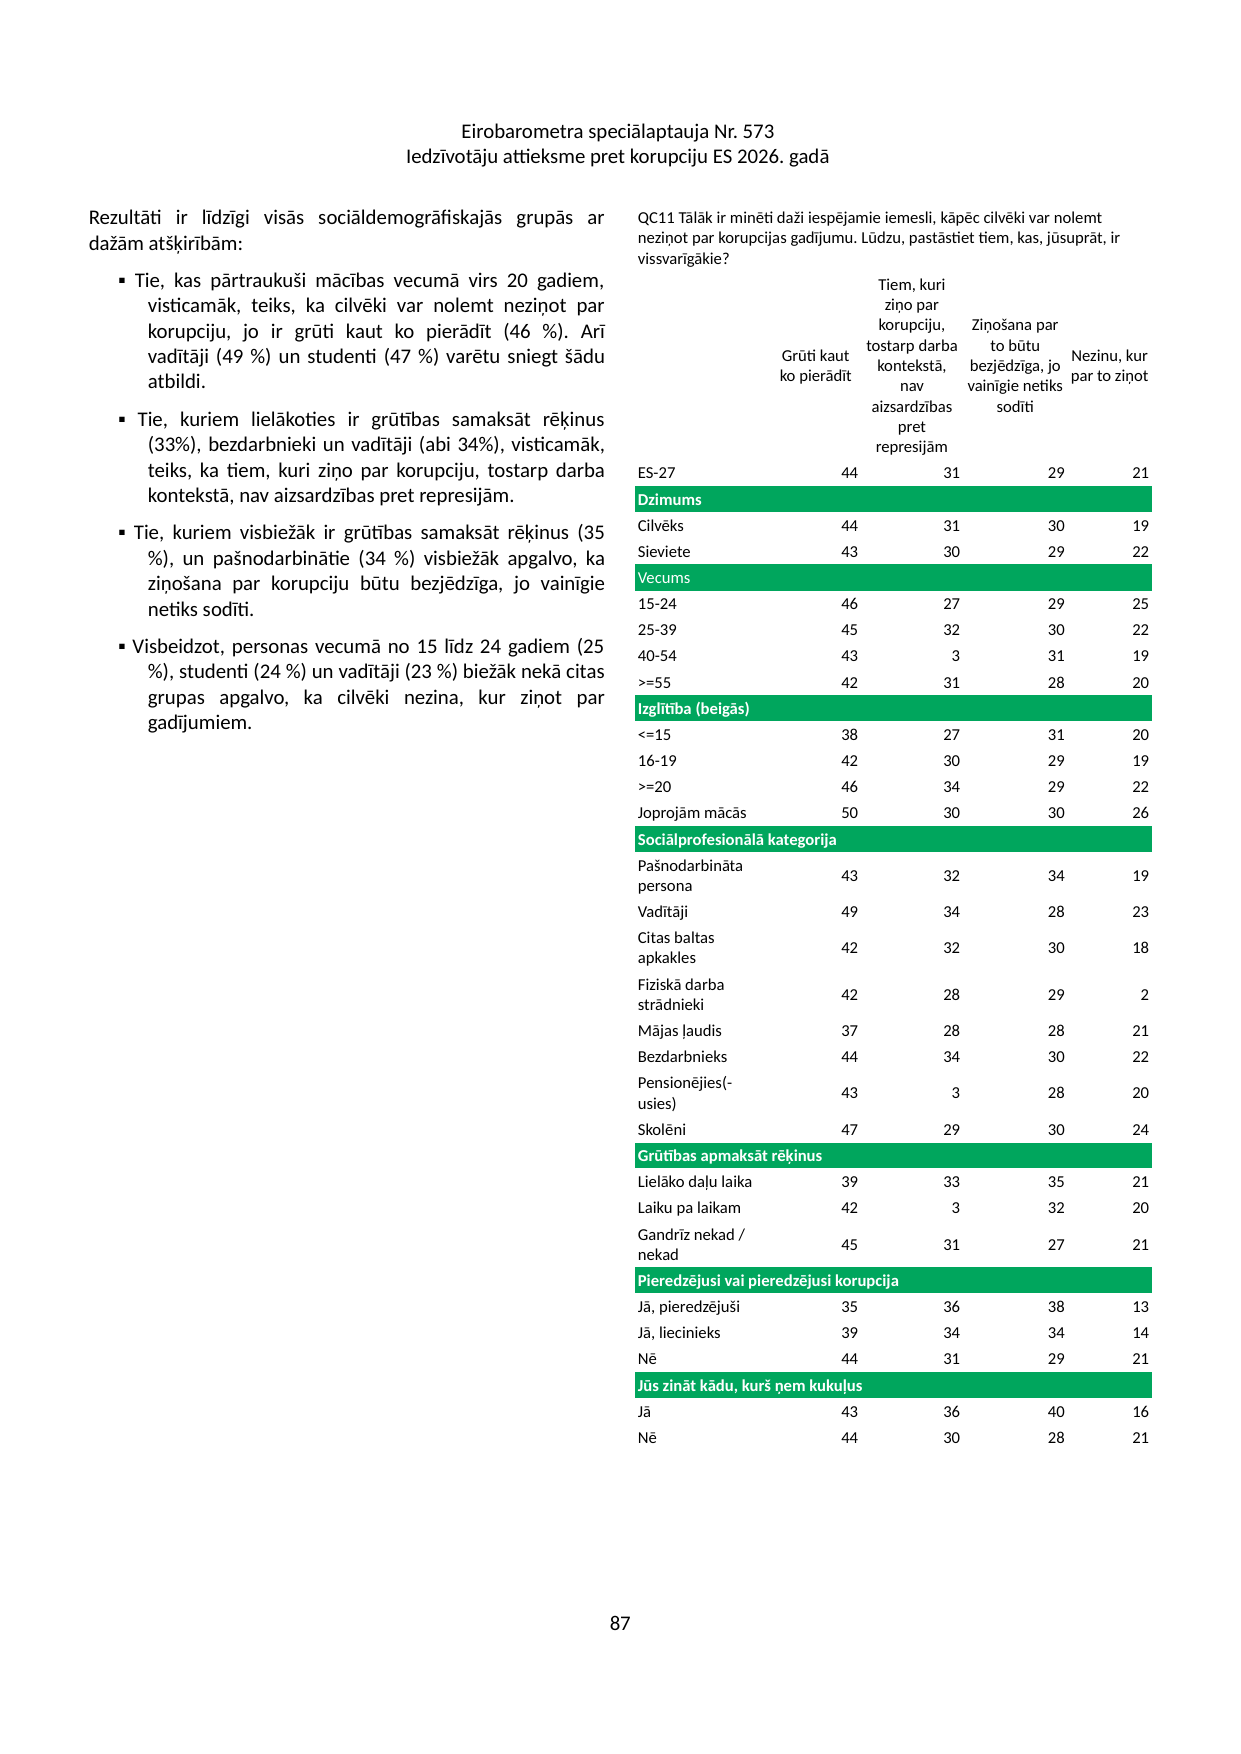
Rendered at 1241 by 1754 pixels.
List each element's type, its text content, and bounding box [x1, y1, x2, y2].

table_cell 29 [963, 538, 1067, 564]
table_cell 19 [1068, 748, 1152, 773]
table_cell 30 [861, 800, 963, 826]
table_cell 46 [770, 774, 861, 800]
table_cell 21 [1068, 1169, 1152, 1195]
table_cell 28 [963, 1424, 1067, 1450]
table_cell Sociālprofesionālā kategorija [635, 826, 1152, 852]
table_cell Nē [635, 1424, 770, 1450]
table_cell 18 [1068, 925, 1152, 971]
table_cell Izglītība (beigās) [635, 695, 1152, 721]
table_cell [635, 271, 770, 460]
table_cell 23 [1068, 899, 1152, 924]
table_cell >=55 [635, 669, 770, 695]
table_cell 21 [1068, 1018, 1152, 1044]
table_cell 21 [1068, 1221, 1152, 1267]
table_cell Fiziskā darba strādnieki [635, 971, 770, 1017]
table_header QC11 Tālāk ir minēti daži iespējamie iemesli, kāpēc cilvēki var nolemt neziņot par korupcijas gadījumu. Lūdzu, pastāstiet tiem, kas, jūsuprāt, ir vissvarīgākie? [635, 204, 1152, 271]
table_cell 45 [770, 617, 861, 643]
table_cell 42 [770, 669, 861, 695]
table_cell 22 [1068, 1044, 1152, 1070]
table_cell 32 [963, 1195, 1067, 1221]
table_cell Pieredzējusi vai pieredzējusi korupcija [635, 1267, 1152, 1293]
table_cell Nezinu, kur par to ziņot [1068, 271, 1152, 460]
table_cell 3 [861, 1070, 963, 1116]
table_cell 31 [963, 643, 1067, 669]
table_cell 2 [1068, 971, 1152, 1017]
table_cell >=20 [635, 774, 770, 800]
table_cell 34 [861, 774, 963, 800]
table_cell Lielāko daļu laika [635, 1169, 770, 1195]
text ▪ Tie, kas pārtraukuši mācības vecumā virs 20 gadiem, visticamāk, teiks, ka cilvēki var nolemt neziņot par korupciju, jo ir grūti kaut ko pierādīt (46 %). Arī vadītāji (49 %) un studenti (47 %) varētu sniegt šādu atbildi. [118, 267, 605, 394]
table_cell 30 [963, 512, 1067, 538]
table_cell 29 [963, 748, 1067, 773]
table_cell Jā, liecinieks [635, 1320, 770, 1346]
table_cell 38 [770, 721, 861, 747]
table_cell 44 [770, 512, 861, 538]
table_cell 22 [1068, 617, 1152, 643]
table_cell 30 [963, 1044, 1067, 1070]
table_cell 31 [861, 1221, 963, 1267]
table_cell 15-24 [635, 591, 770, 617]
table_cell 34 [861, 1320, 963, 1346]
table_cell 27 [963, 1221, 1067, 1267]
table_cell 44 [770, 1044, 861, 1070]
table_cell 36 [861, 1398, 963, 1424]
table_cell 25-39 [635, 617, 770, 643]
table_cell Jā, pieredzējuši [635, 1294, 770, 1319]
table_cell 24 [1068, 1116, 1152, 1142]
table_cell 39 [770, 1320, 861, 1346]
table_cell Tiem, kuri ziņo par korupciju, tostarp darba kontekstā, nav aizsardzības pret represijām [861, 271, 963, 460]
table_cell 3 [861, 643, 963, 669]
table_cell 32 [861, 852, 963, 898]
table_cell 21 [1068, 1424, 1152, 1450]
table_cell 20 [1068, 1195, 1152, 1221]
table_cell 42 [770, 748, 861, 773]
table_cell Mājas ļaudis [635, 1018, 770, 1044]
table_cell 13 [1068, 1294, 1152, 1319]
table_cell 46 [770, 591, 861, 617]
text ▪ Tie, kuriem lielākoties ir grūtības samaksāt rēķinus (33%), bezdarbnieki un vadītāji (abi 34%), visticamāk, teiks, ka tiem, kuri ziņo par korupciju, tostarp darba kontekstā, nav aizsardzības pret represijām. [118, 406, 605, 508]
table_cell 14 [1068, 1320, 1152, 1346]
table_cell Grūtības apmaksāt rēķinus [635, 1143, 1152, 1168]
table_cell 20 [1068, 1070, 1152, 1116]
table_cell 20 [1068, 721, 1152, 747]
table_cell 44 [770, 460, 861, 486]
table_cell 43 [770, 538, 861, 564]
table_cell Grūti kaut ko pierādīt [770, 271, 861, 460]
table_cell 43 [770, 1398, 861, 1424]
table_cell 42 [770, 1195, 861, 1221]
table_cell 28 [963, 1070, 1067, 1116]
table_cell Ziņošana par to būtu bezjēdzīga, jo vainīgie netiks sodīti [963, 271, 1067, 460]
table_cell 27 [861, 591, 963, 617]
table_cell 30 [861, 538, 963, 564]
table_cell 32 [861, 617, 963, 643]
table_cell 40-54 [635, 643, 770, 669]
table_cell 42 [770, 971, 861, 1017]
table_cell <=15 [635, 721, 770, 747]
table_cell 26 [1068, 800, 1152, 826]
table_cell 44 [770, 1424, 861, 1450]
table_cell 16 [1068, 1398, 1152, 1424]
table_cell 37 [770, 1018, 861, 1044]
table_cell 30 [963, 617, 1067, 643]
table_cell Dzimums [635, 486, 1152, 512]
table_cell 31 [861, 512, 963, 538]
table_cell 29 [963, 460, 1067, 486]
table_cell 43 [770, 852, 861, 898]
table_cell 30 [963, 925, 1067, 971]
table_cell 49 [770, 899, 861, 924]
table_cell 28 [963, 899, 1067, 924]
table_cell 45 [770, 1221, 861, 1267]
table_cell 32 [861, 925, 963, 971]
text ▪ Visbeidzot, personas vecumā no 15 līdz 24 gadiem (25 %), studenti (24 %) un vadītāji (23 %) biežāk nekā citas grupas apgalvo, ka cilvēki nezina, kur ziņot par gadījumiem. [118, 633, 605, 735]
table_cell 34 [963, 1320, 1067, 1346]
table_cell 36 [861, 1294, 963, 1319]
table_cell Cilvēks [635, 512, 770, 538]
table_cell 28 [963, 1018, 1067, 1044]
table_cell 31 [861, 669, 963, 695]
table_cell 22 [1068, 774, 1152, 800]
table_cell 29 [963, 774, 1067, 800]
table_cell 35 [770, 1294, 861, 1319]
table_cell 29 [963, 1346, 1067, 1372]
table_cell 31 [861, 460, 963, 486]
table_cell Laiku pa laikam [635, 1195, 770, 1221]
table_cell Vadītāji [635, 899, 770, 924]
table_cell 42 [770, 925, 861, 971]
table_cell Gandrīz nekad / nekad [635, 1221, 770, 1267]
table_cell 19 [1068, 512, 1152, 538]
table_cell 31 [963, 721, 1067, 747]
table_cell 39 [770, 1169, 861, 1195]
table_cell 30 [963, 800, 1067, 826]
table_cell Joprojām mācās [635, 800, 770, 826]
table_cell 21 [1068, 460, 1152, 486]
table_cell Vecums [635, 564, 1152, 591]
table_cell 38 [963, 1294, 1067, 1319]
table_cell 22 [1068, 538, 1152, 564]
table_cell 21 [1068, 1346, 1152, 1372]
table_cell Jūs zināt kādu, kurš ņem kukuļus [635, 1372, 1152, 1398]
table_cell 43 [770, 1070, 861, 1116]
table_cell 25 [1068, 591, 1152, 617]
table_cell 29 [963, 591, 1067, 617]
table_cell 34 [861, 1044, 963, 1070]
table_cell 30 [963, 1116, 1067, 1142]
table_cell 43 [770, 643, 861, 669]
table_cell 47 [770, 1116, 861, 1142]
table_cell 19 [1068, 852, 1152, 898]
table_cell 44 [770, 1346, 861, 1372]
table_cell 20 [1068, 669, 1152, 695]
table_cell Pašnodarbināta persona [635, 852, 770, 898]
text Rezultāti ir līdzīgi visās sociāldemogrāfiskajās grupās ar dažām atšķirībām: [88, 204, 605, 255]
table_cell 30 [861, 748, 963, 773]
table_cell 28 [963, 669, 1067, 695]
table_cell 40 [963, 1398, 1067, 1424]
table_cell 28 [861, 971, 963, 1017]
table_cell Pensionējies(-usies) [635, 1070, 770, 1116]
table_cell Jā [635, 1398, 770, 1424]
table_cell 29 [861, 1116, 963, 1142]
table_cell ES-27 [635, 460, 770, 486]
table_cell 31 [861, 1346, 963, 1372]
table_cell Bezdarbnieks [635, 1044, 770, 1070]
table_cell 34 [861, 899, 963, 924]
table_cell Sieviete [635, 538, 770, 564]
table_cell Nē [635, 1346, 770, 1372]
table_cell 19 [1068, 643, 1152, 669]
table_cell 29 [963, 971, 1067, 1017]
table_cell 3 [861, 1195, 963, 1221]
table_cell 34 [963, 852, 1067, 898]
table_cell 35 [963, 1169, 1067, 1195]
table_cell Skolēni [635, 1116, 770, 1142]
table_cell Citas baltas apkakles [635, 925, 770, 971]
table_cell 30 [861, 1424, 963, 1450]
table_cell 28 [861, 1018, 963, 1044]
table_cell 16-19 [635, 748, 770, 773]
table_cell 33 [861, 1169, 963, 1195]
table_cell 27 [861, 721, 963, 747]
text ▪ Tie, kuriem visbiežāk ir grūtības samaksāt rēķinus (35 %), un pašnodarbinātie (34 %) visbiežāk apgalvo, ka ziņošana par korupciju būtu bezjēdzīga, jo vainīgie netiks sodīti. [118, 519, 605, 621]
table_cell 50 [770, 800, 861, 826]
